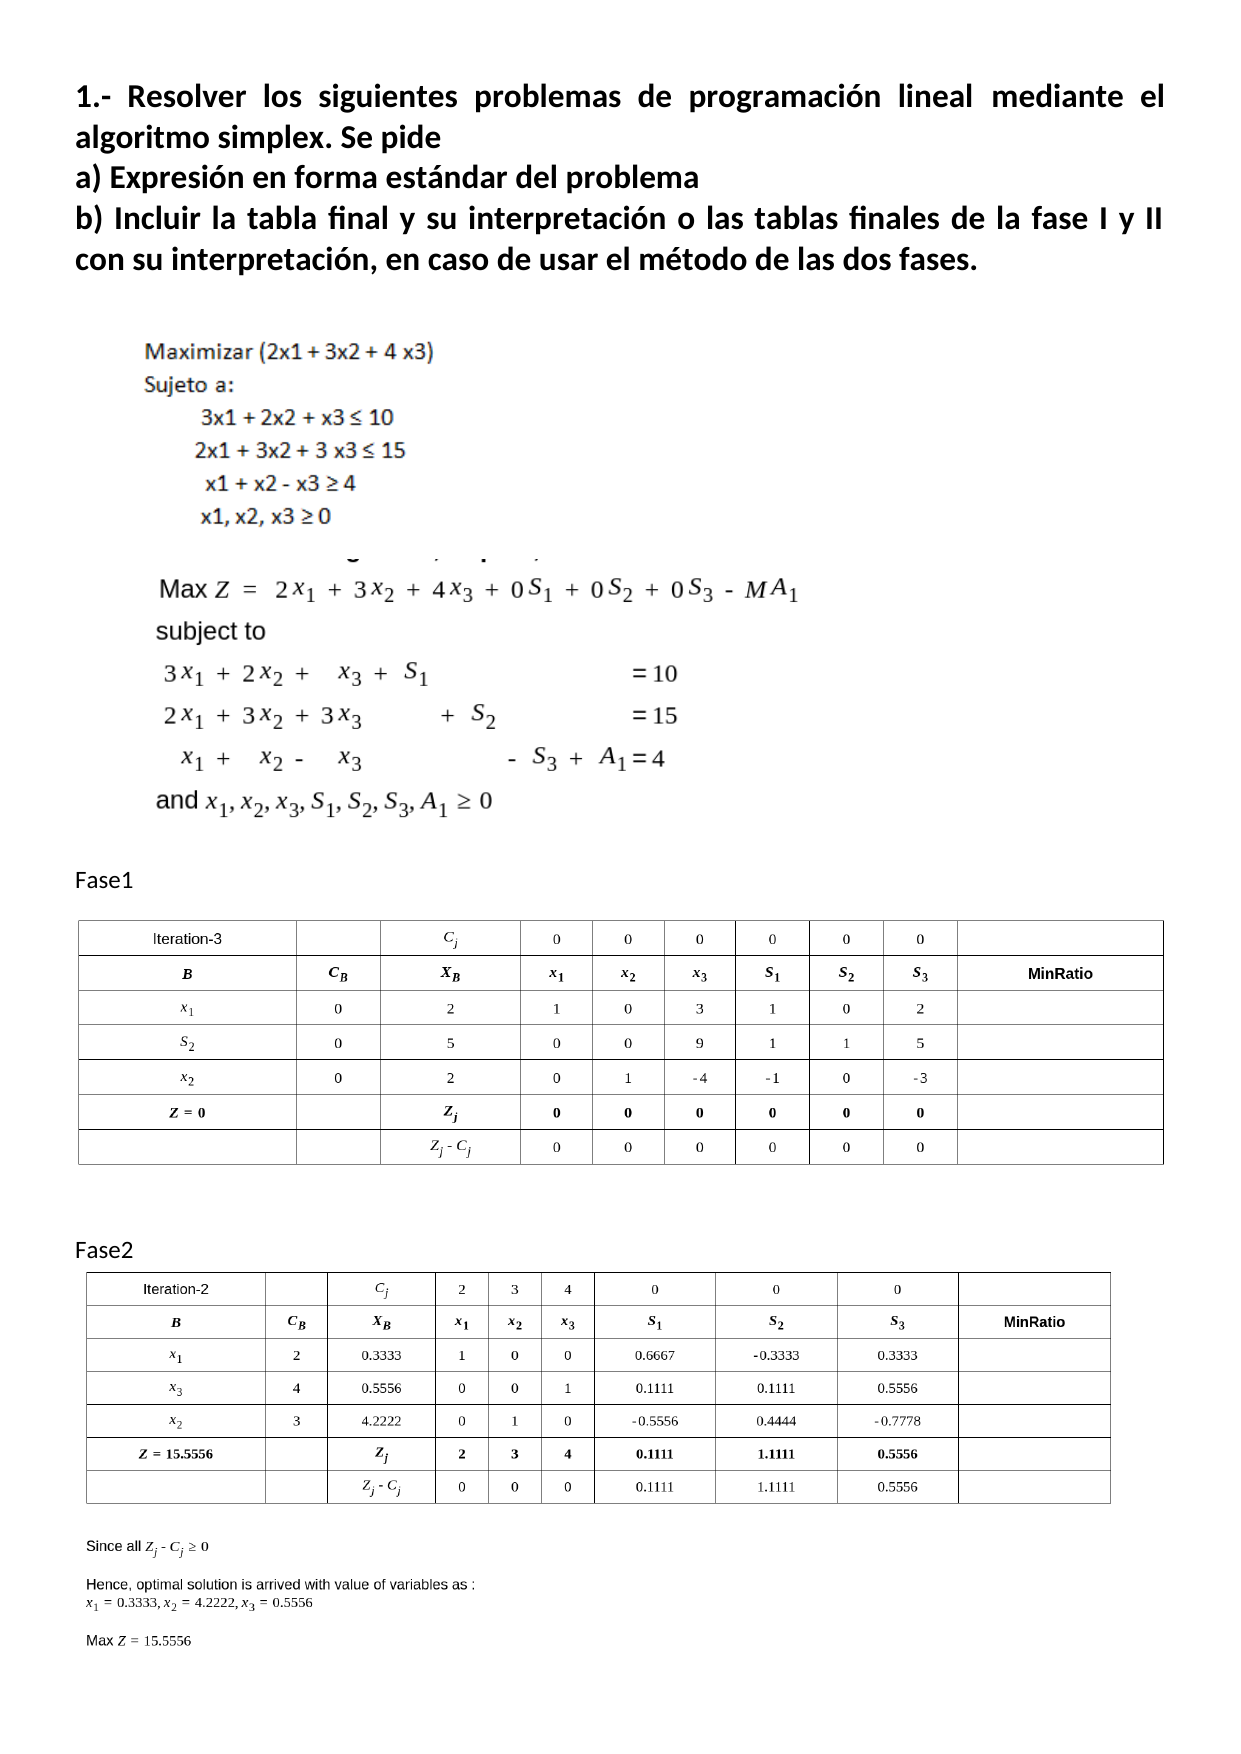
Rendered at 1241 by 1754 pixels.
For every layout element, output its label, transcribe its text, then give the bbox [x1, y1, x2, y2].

text Fase1 [75, 865, 1165, 895]
text a) Expresión en forma estándar del problema [75, 156, 1165, 197]
text Fase2 [75, 1234, 1165, 1265]
picture [80, 1265, 1118, 1656]
picture [137, 559, 835, 843]
picture [132, 328, 483, 557]
picture [75, 913, 1166, 1166]
text b) Incluir la tabla final y su interpretación o las tablas finales de la fase I y II con su interpretación, en caso de usar el método de las dos fases. [75, 197, 1165, 279]
text 1.- Resolver los siguientes problemas de programación lineal mediante el algoritmo simplex. Se pide [75, 75, 1165, 156]
